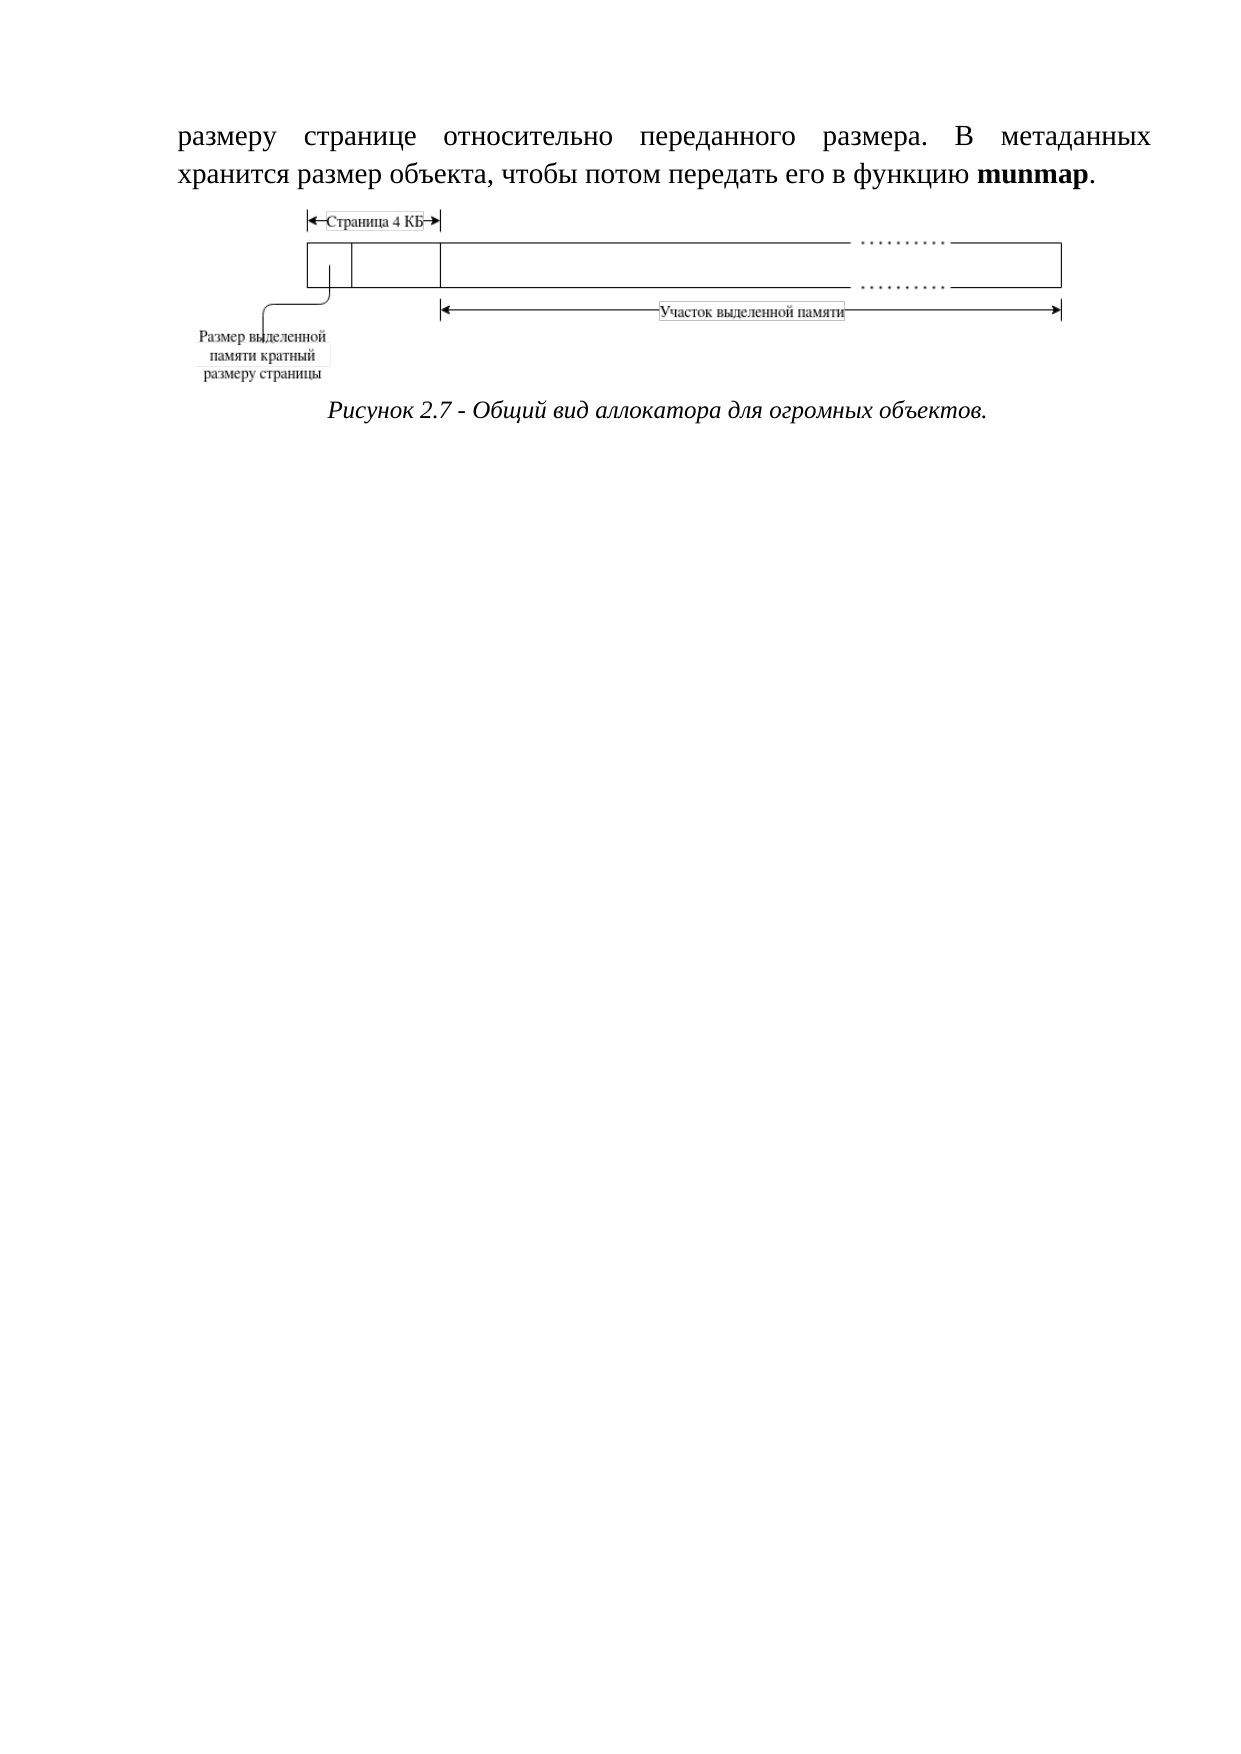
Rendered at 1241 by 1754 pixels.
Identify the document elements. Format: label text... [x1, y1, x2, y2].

picture [196, 209, 1072, 383]
text Рисунок 2.7 - Общий вид аллокатора для огромных объектов. [177, 395, 1152, 424]
text размеру странице относительно переданного размера. В метаданных хранится размер объекта, чтобы потом передать его в функцию munmap. [177, 118, 1152, 190]
